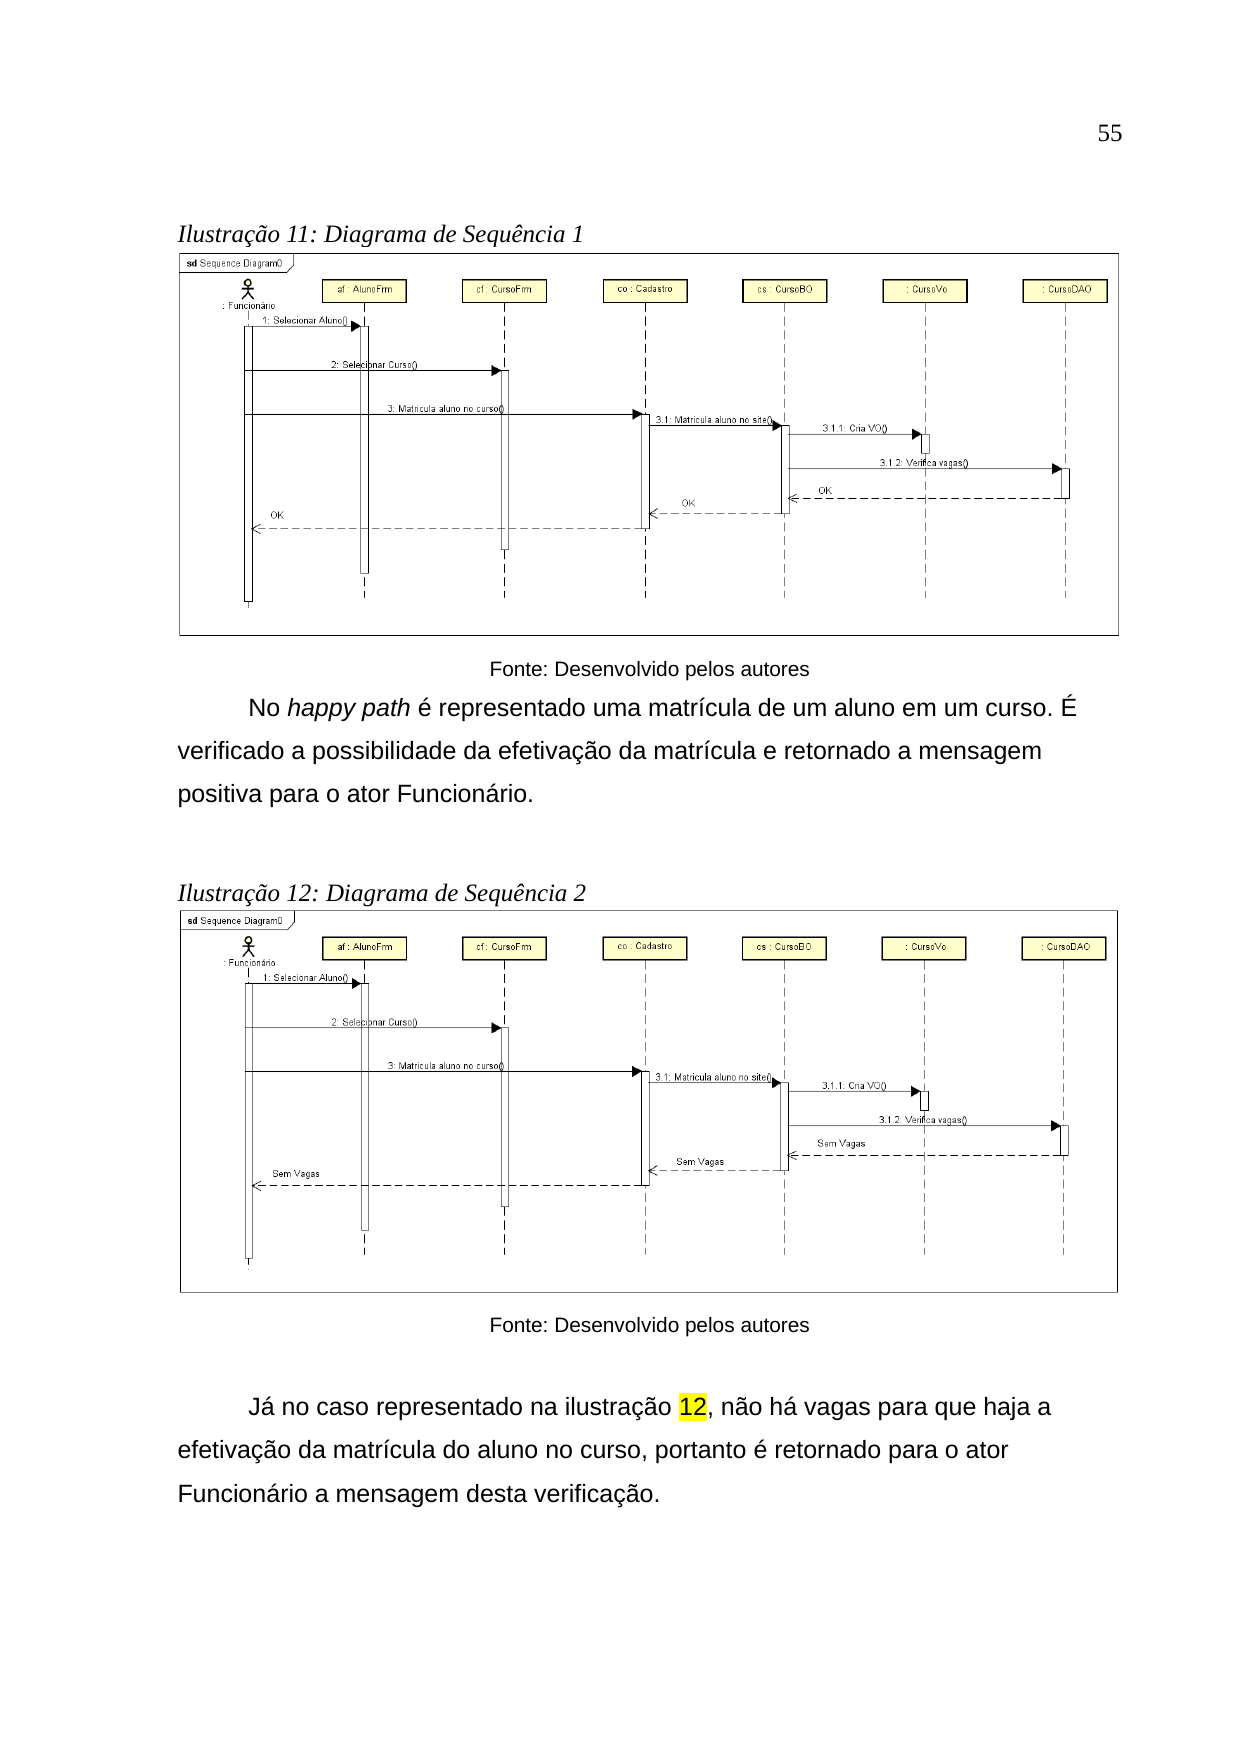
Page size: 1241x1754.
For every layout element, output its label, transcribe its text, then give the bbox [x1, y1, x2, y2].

picture [177, 907, 1123, 1297]
text Ilustração 12: Diagrama de Sequência 2 [177, 878, 1122, 907]
picture [177, 247, 1123, 641]
text Fonte: Desenvolvido pelos autores [177, 1313, 1122, 1337]
text Fonte: Desenvolvido pelos autores [177, 657, 1122, 681]
text Ilustração 11: Diagrama de Sequência 1 [177, 219, 1122, 247]
text No happy path é representado uma matrícula de um aluno em um curso. É verificado a possibilidade da efetivação da matrícula e retornado a mensagem positiva para o ator Funcionário. [177, 693, 1122, 808]
text Já no caso representado na ilustração 12, não há vagas para que haja a efetivação da matrícula do aluno no curso, portanto é retornado para o ator Funcionário a mensagem desta verificação. [177, 1392, 1122, 1507]
